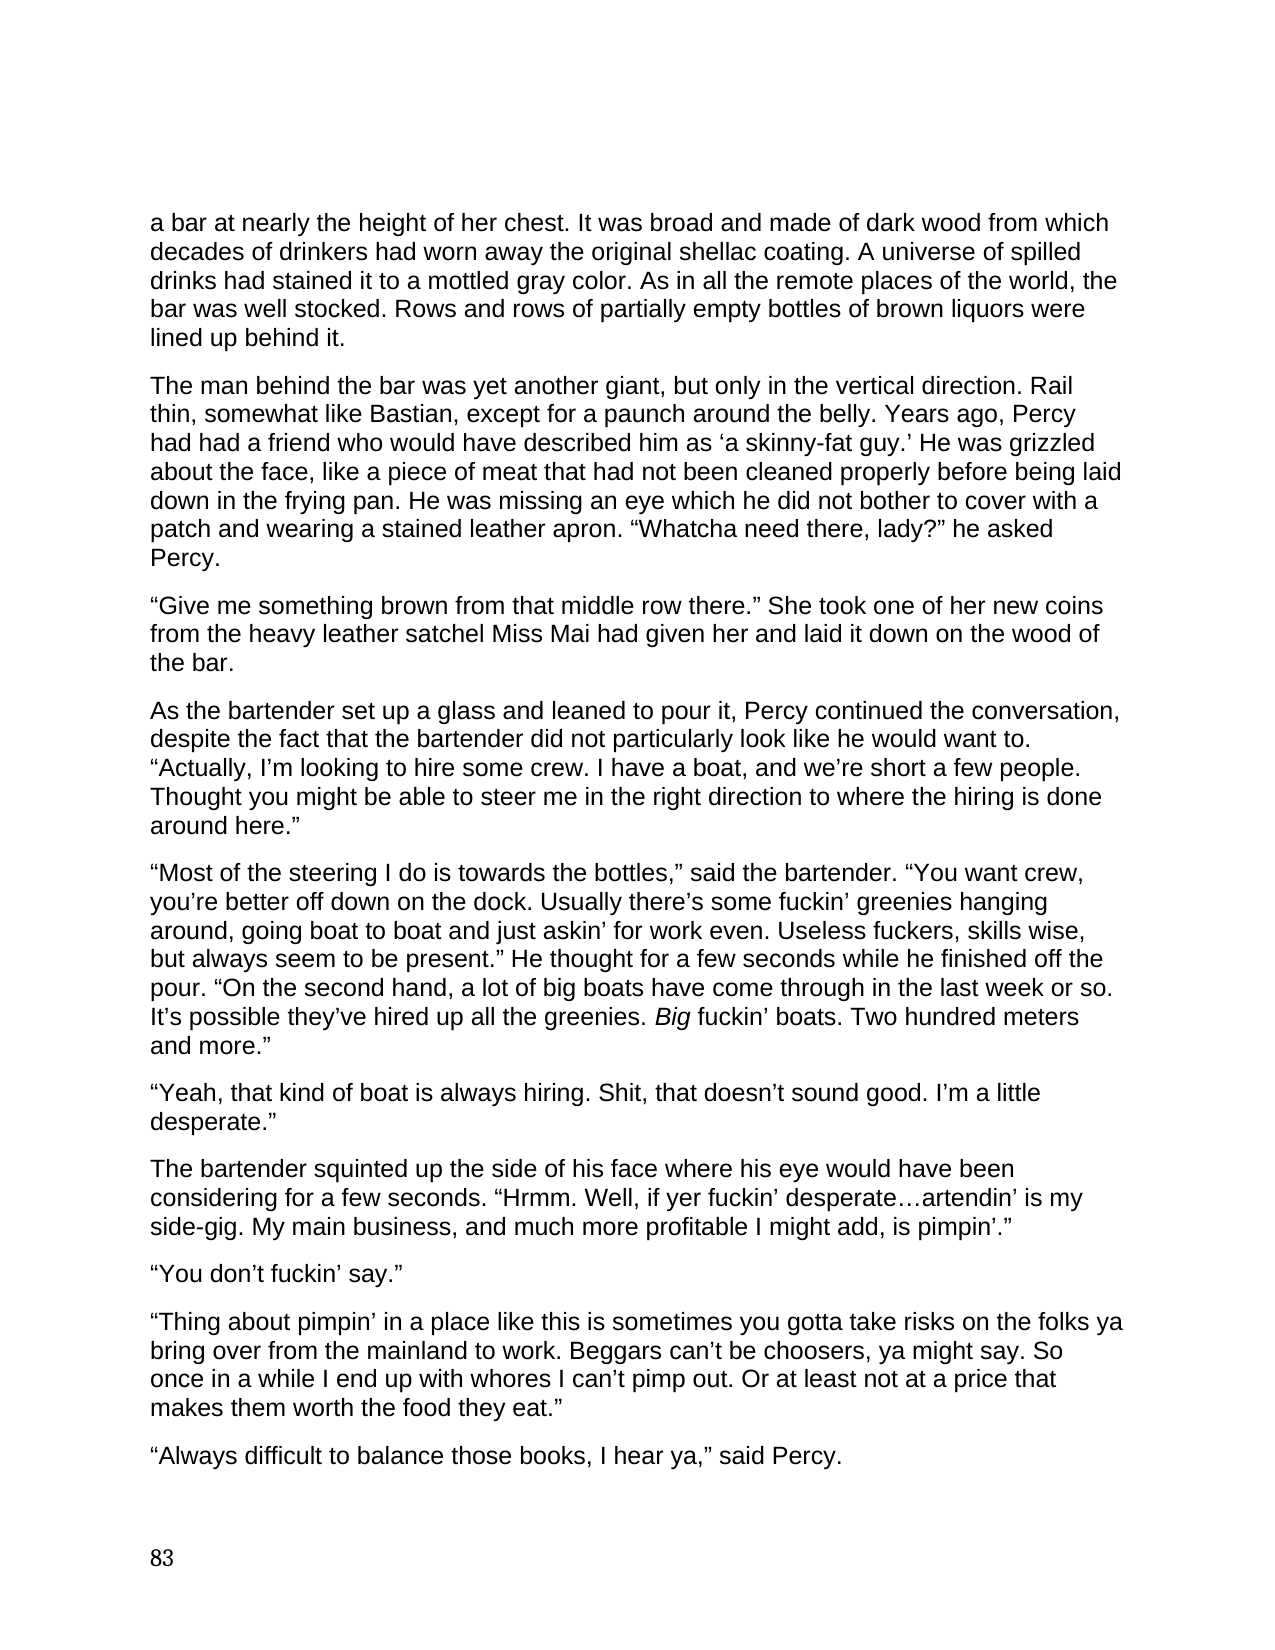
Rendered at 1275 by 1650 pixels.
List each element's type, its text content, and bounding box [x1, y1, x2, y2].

text As the bartender set up a glass and leaned to pour it, Percy continued the conversation, despite the fact that the bartender did not particularly look like he would want to. “Actually, I’m looking to hire some crew. I have a boat, and we’re short a few people. Thought you might be able to steer me in the right direction to where the hiring is done around here.” [150, 696, 1125, 839]
text “Yeah, that kind of boat is always hiring. Shit, that doesn’t sound good. I’m a little desperate.” [150, 1078, 1125, 1136]
text “Most of the steering I do is towards the bottles,” said the bartender. “You want crew, you’re better off down on the dock. Usually there’s some fuckin’ greenies hanging around, going boat to boat and just askin’ for work even. Useless fuckers, skills wise, but always seem to be present.” He thought for a few seconds while he finished off the pour. “On the second hand, a lot of big boats have come through in the last week or so. It’s possible they’ve hired up all the greenies. Big fuckin’ boats. Two hundred meters and more.” [150, 858, 1125, 1059]
text The bartender squinted up the side of his face where his eye would have been considering for a few seconds. “Hrmm. Well, if yer fuckin’ desperate…artendin’ is my side-gig. My main business, and much more profitable I might add, is pimpin’.” [150, 1154, 1125, 1241]
text The man behind the bar was yet another giant, but only in the vertical direction. Rail thin, somewhat like Bastian, except for a paunch around the belly. Years ago, Percy had had a friend who would have described him as ‘a skinny-fat guy.’ He was grizzled about the face, like a piece of meat that had not been cleaned properly before being laid down in the frying pan. He was missing an eye which he did not bother to cover with a patch and wearing a stained leather apron. “Whatcha need there, lady?” he asked Percy. [150, 371, 1125, 572]
text “Thing about pimpin’ in a place like this is sometimes you gotta take risks on the folks ya bring over from the mainland to work. Beggars can’t be choosers, ya might say. So once in a while I end up with whores I can’t pimp out. Or at least not at a price that makes them worth the food they eat.” [150, 1307, 1125, 1422]
text a bar at nearly the height of her chest. It was broad and made of dark wood from which decades of drinkers had worn away the original shellac coating. A universe of spilled drinks had stained it to a mottled gray color. As in all the remote places of the world, the bar was well stocked. Rows and rows of partially empty bottles of brown liquors were lined up behind it. [150, 208, 1125, 352]
text “Always difficult to balance those books, I hear ya,” said Percy. [150, 1441, 1125, 1469]
text “Give me something brown from that middle row there.” She took one of her new coins from the heavy leather satchel Miss Mai had given her and laid it down on the wood of the bar. [150, 591, 1125, 677]
text “You don’t fuckin’ say.” [150, 1259, 1125, 1288]
